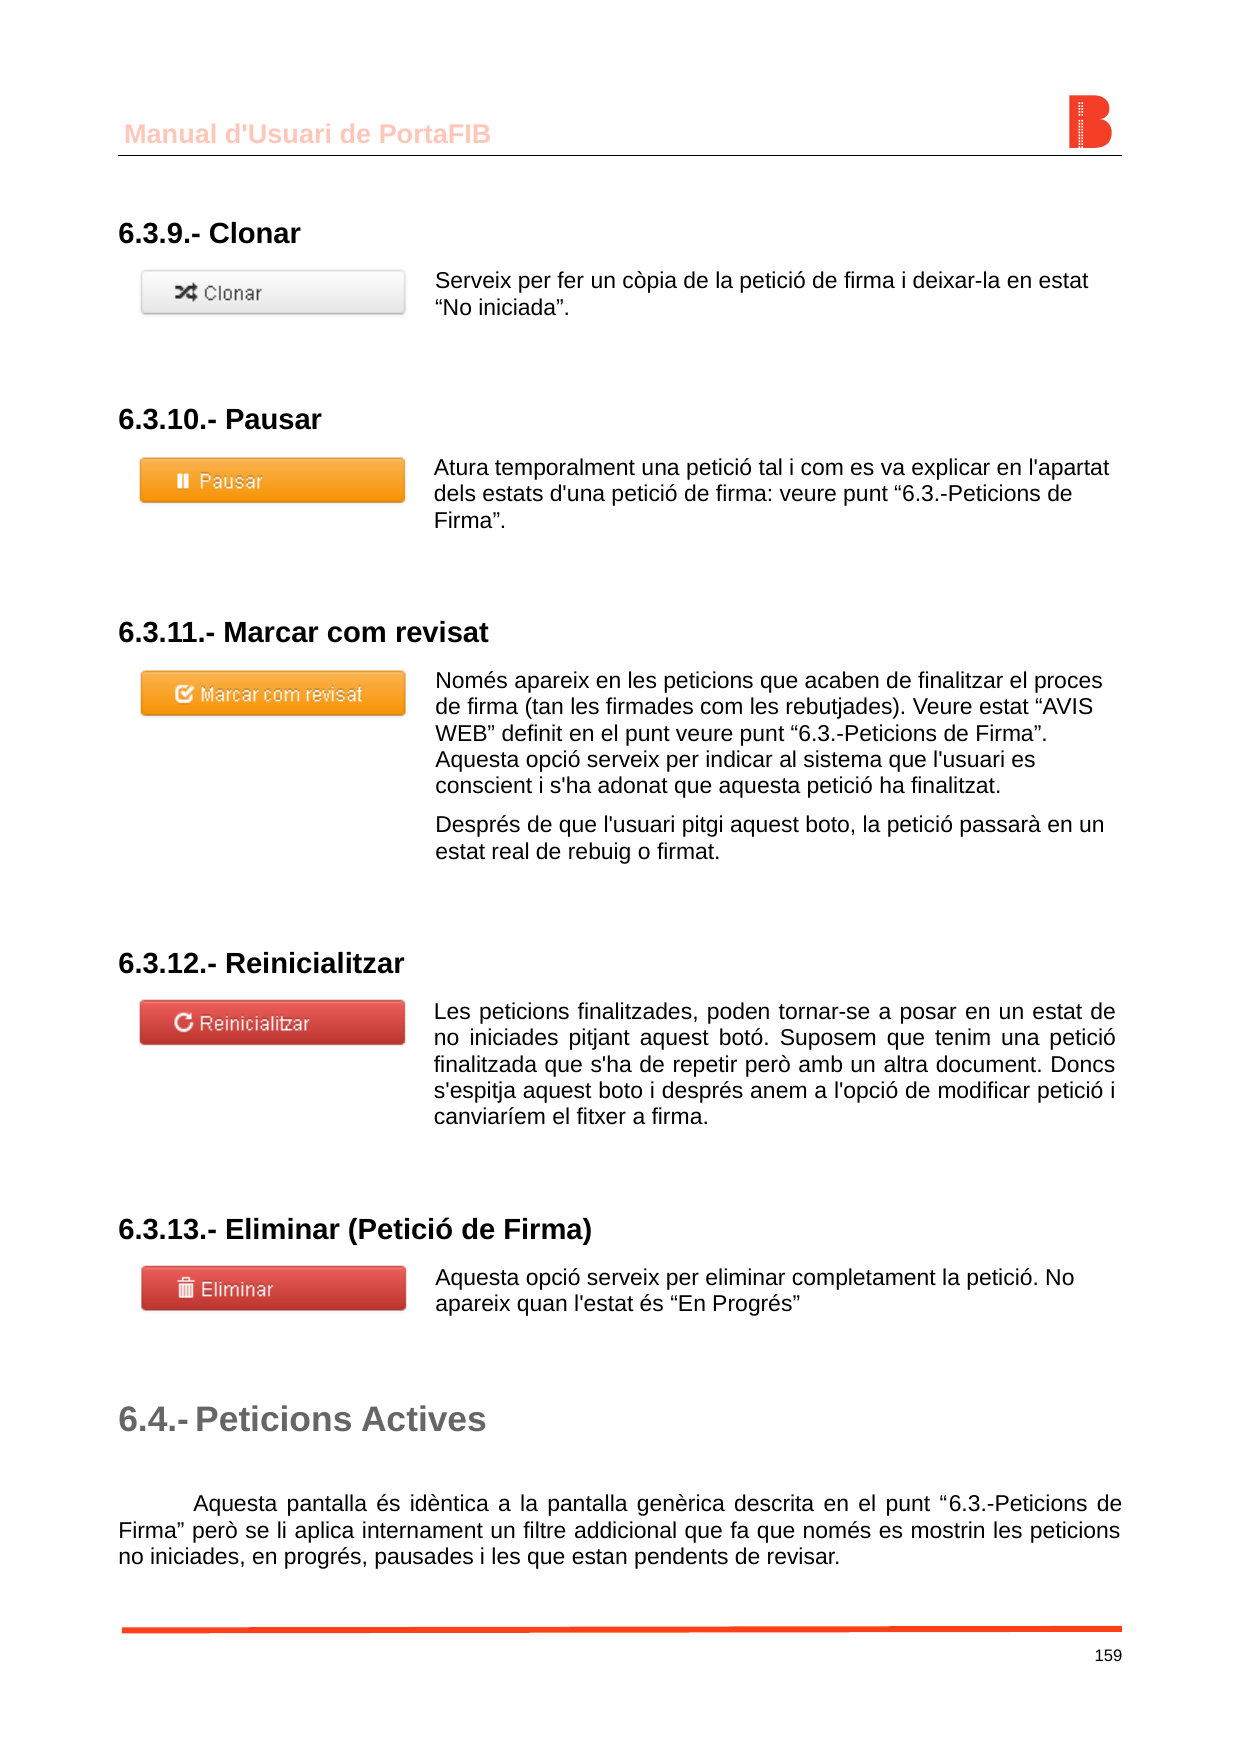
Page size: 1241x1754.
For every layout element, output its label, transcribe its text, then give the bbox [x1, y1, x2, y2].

table_header Aquesta opció serveix per eliminar completament la petició. No apareix quan l'estat és “En Progrés” [429, 1258, 1122, 1334]
table_header Atura temporalment una petició tal i com es va explicar en l'apartat dels estats d'una petició de firma: veure punt “6.3Peticions de Firma”. [428, 448, 1122, 551]
subtitle Peticions Actives [118, 1398, 1122, 1439]
picture [1063, 94, 1117, 150]
table_header Serveix per fer un còpia de la petició de firma i deixar-la en estat “No iniciada”. [429, 262, 1122, 338]
subtitle Reinicialitzar [118, 946, 1122, 979]
table_header [118, 262, 429, 338]
table_header [118, 1258, 429, 1334]
table_header Les peticions finalitzades, poden tornar-se a posar en un estat de no iniciades pitjant aquest botó. Suposem que tenim una petició finalitzada que s'ha de repetir però amb un altra document. Doncs s'espitja aquest boto i després anem a l'opció de modificar petició i canviaríem el fitxer a firma. [428, 992, 1122, 1148]
picture [138, 667, 409, 721]
subtitle Marcar com revisat [118, 615, 1122, 649]
table_header [118, 448, 428, 551]
picture [137, 1263, 411, 1314]
subtitle Pausar [118, 402, 1122, 436]
text Aquesta pantalla és idèntica a la pantalla genèrica descrita en el punt “6.3Peticions de Firma” però se li aplica internament un filtre addicional que fa que només es mostrin les peticions no iniciades, en progrés, pausades i les que estan pendents de revisar. [118, 1490, 1122, 1569]
picture [138, 267, 409, 318]
table_header Només apareix en les peticions que acaben de finalitzar el proces de firma (tan les firmades com les rebutjades). Veure estat “AVIS WEB” definit en el punt veure punt “6.3Peticions de Firma”. Aquesta opció serveix per indicar al sistema que l'usuari es conscient i s'ha adonat que aquesta petició ha finalitzat. Després de que l'usuari pitgi aquest boto, la petició passarà en un estat real de rebuig o firmat. [429, 661, 1122, 882]
subtitle Eliminar (Petició de Firma) [118, 1212, 1122, 1245]
subtitle Clonar [118, 216, 1122, 249]
table_header [118, 661, 429, 882]
picture [137, 454, 409, 508]
table_header [118, 992, 428, 1148]
picture [137, 997, 409, 1050]
